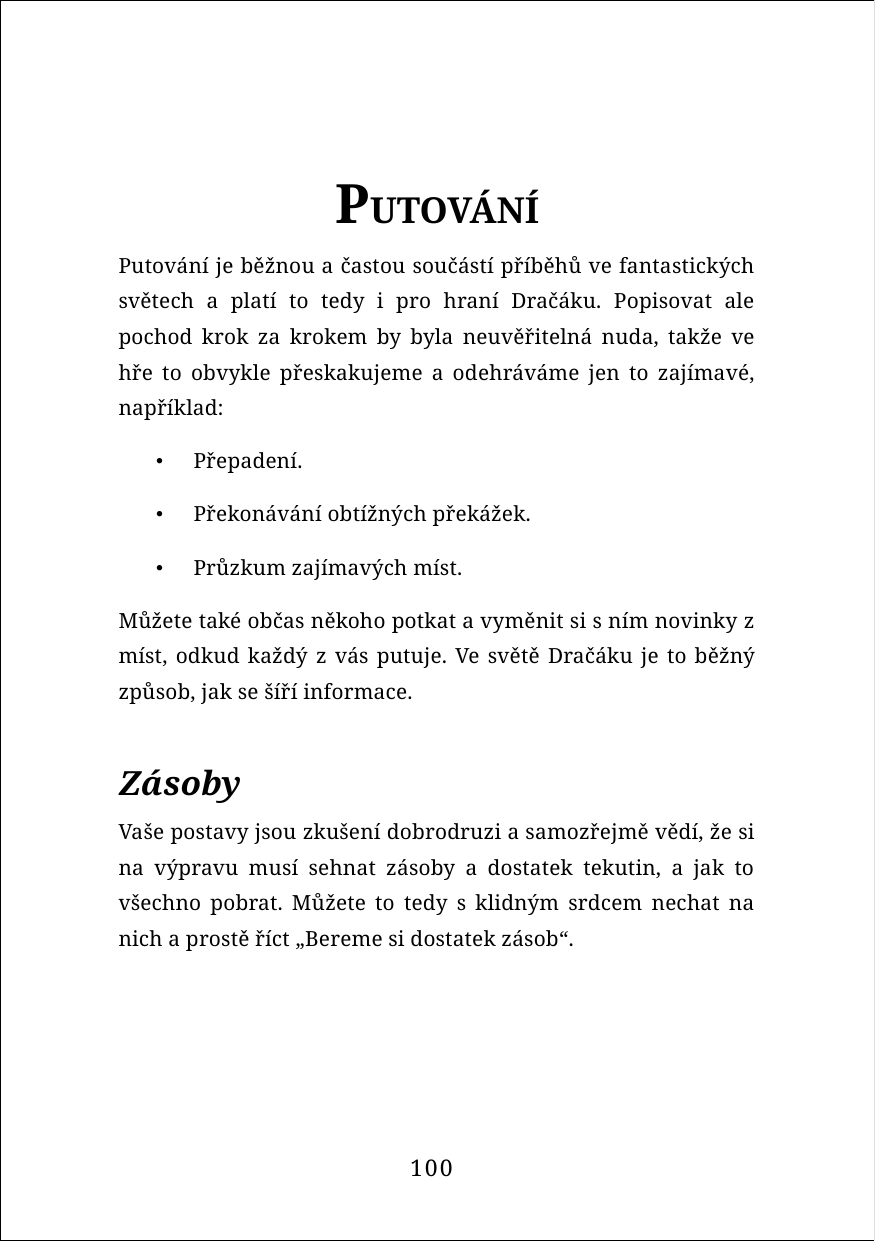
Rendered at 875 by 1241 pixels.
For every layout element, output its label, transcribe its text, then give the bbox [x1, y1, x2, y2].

text Putování je běžnou a častou součástí příběhů ve fantastických světech a platí to tedy i pro hraní Dračáku. Popisovat ale pochod krok za krokem by byla neuvěřitelná nuda, takže ve hře to obvykle přeskakujeme a odehráváme jen to zajímavé, například: [118, 251, 756, 422]
subtitle Putování [118, 166, 756, 239]
text Vaše postavy jsou zkušení dobrodruzi a samozřejmě vědí, že si na výpravu musí sehnat zásoby a dostatek tekutin, a jak to všechno pobrat. Můžete to tedy s klidným srdcem nechat na nich a prostě říct „Bereme si dostatek zásob“. [118, 817, 756, 952]
list Překonávání obtížných překážek. [156, 499, 756, 528]
list Přepadení. [156, 446, 756, 475]
text Můžete také občas někoho potkat a vyměnit si s ním novinky z míst, odkud každý z vás putuje. Ve světě Dračáku je to běžný způsob, jak se šíří informace. [118, 606, 756, 706]
subtitle Zásoby [118, 760, 756, 805]
list Průzkum zajímavých míst. [156, 553, 756, 581]
